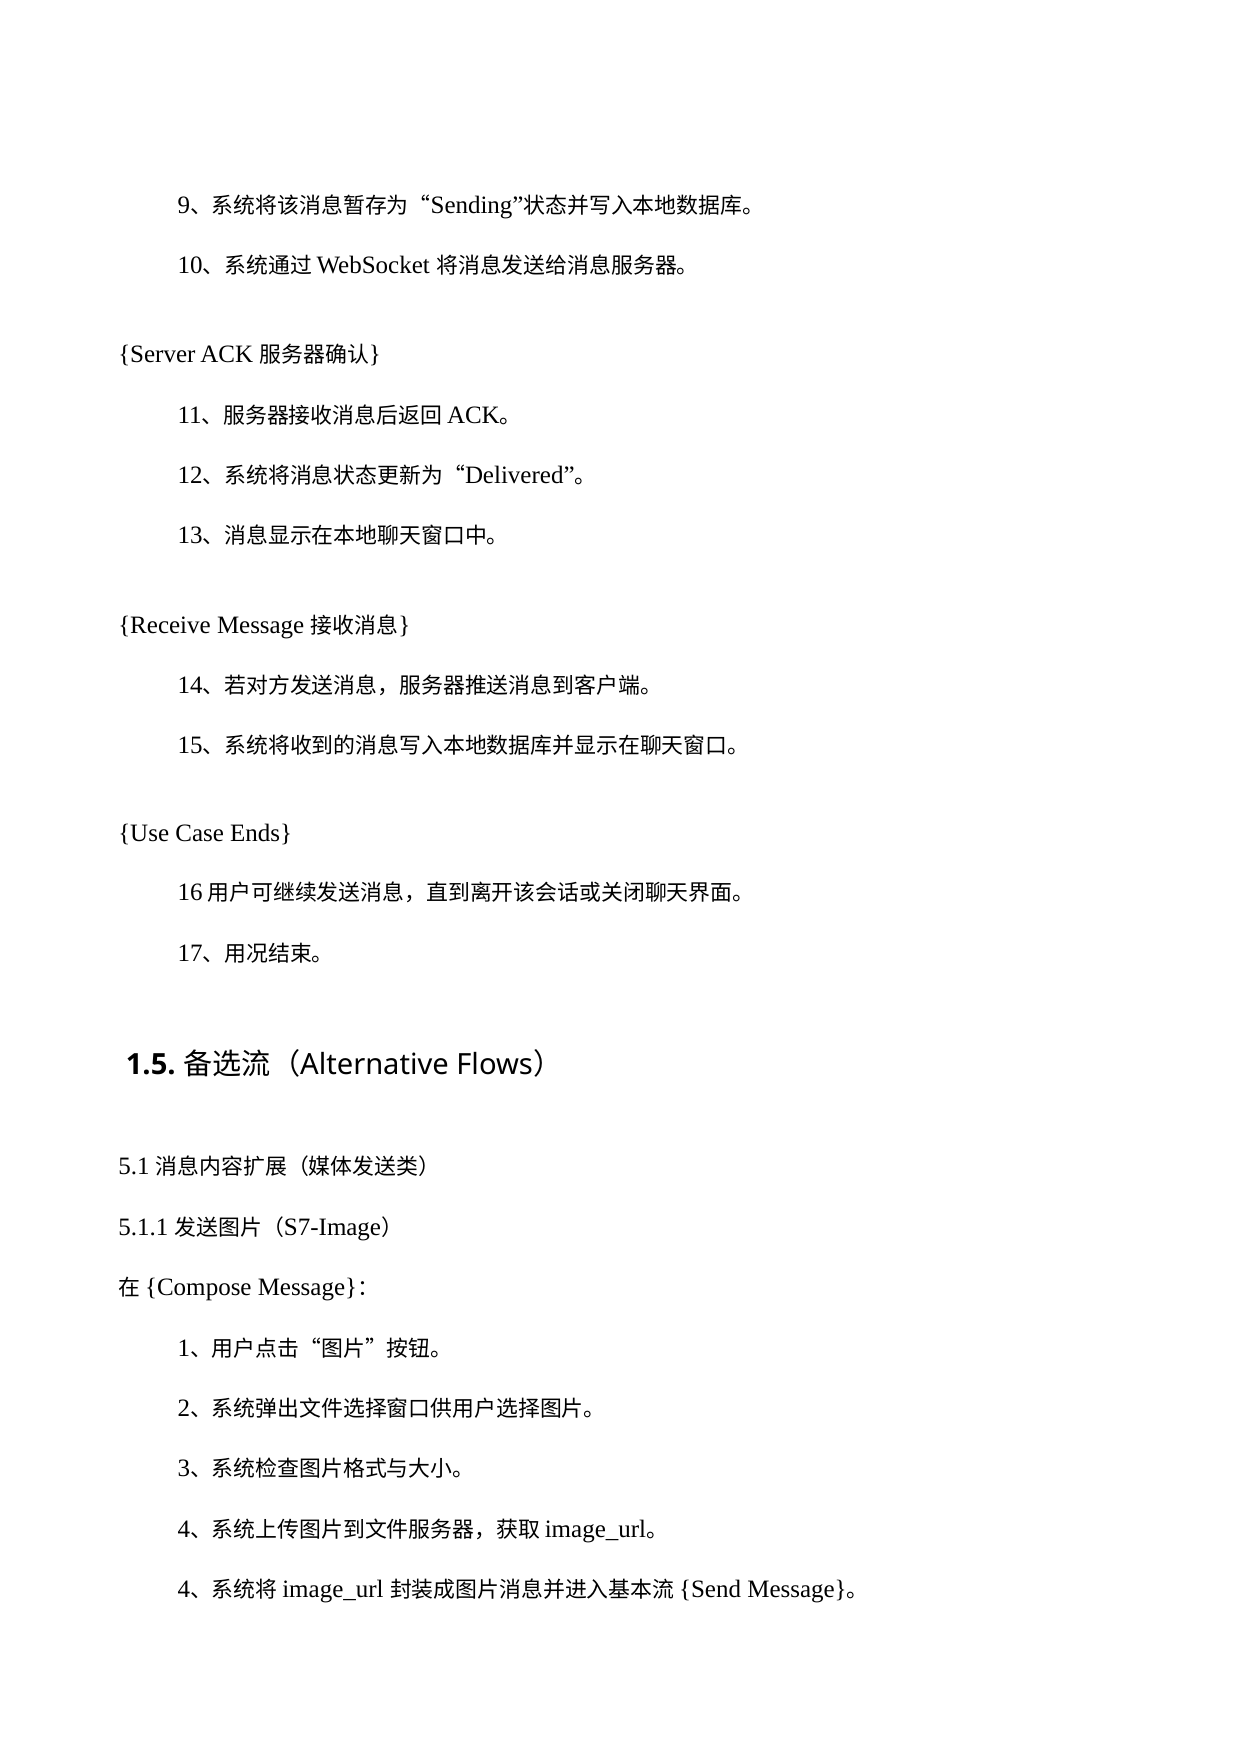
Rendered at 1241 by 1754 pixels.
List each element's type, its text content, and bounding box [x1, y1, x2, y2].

list 10、系统通过 WebSocket 将消息发送给消息服务器。 [177, 248, 1122, 280]
text {Use Case Ends} [118, 818, 1122, 846]
list 9、系统将该消息暂存为“Sending”状态并写入本地数据库。 [177, 188, 1122, 219]
list 2、系统弹出文件选择窗口供用户选择图片。 [177, 1391, 1122, 1423]
list 1、用户点击“图片”按钮。 [177, 1331, 1122, 1362]
text {Receive Message 接收消息} [118, 608, 1122, 639]
subtitle 备选流（Alternative Flows） [118, 1041, 1122, 1083]
list 13、消息显示在本地聊天窗口中。 [177, 518, 1122, 550]
list 15、系统将收到的消息写入本地数据库并显示在聊天窗口。 [177, 728, 1122, 760]
list 3、系统检查图片格式与大小。 [177, 1451, 1122, 1483]
text {Server ACK 服务器确认} [118, 337, 1122, 369]
text 5.1 消息内容扩展（媒体发送类） [118, 1149, 1122, 1181]
list 4、系统上传图片到文件服务器，获取 image_url。 [177, 1512, 1122, 1543]
list 14、若对方发送消息，服务器推送消息到客户端。 [177, 668, 1122, 700]
list 4、系统将 image_url 封装成图片消息并进入基本流 {Send Message}。 [177, 1572, 1122, 1604]
text 在 {Compose Message}： [118, 1270, 1122, 1302]
list 17、用况结束。 [177, 936, 1122, 967]
list 11、服务器接收消息后返回 ACK。 [177, 398, 1122, 429]
list 12、系统将消息状态更新为“Delivered”。 [177, 458, 1122, 490]
text 5.1.1 发送图片（S7-Image） [118, 1210, 1122, 1241]
list 16用户可继续发送消息，直到离开该会话或关闭聊天界面。 [177, 875, 1122, 907]
